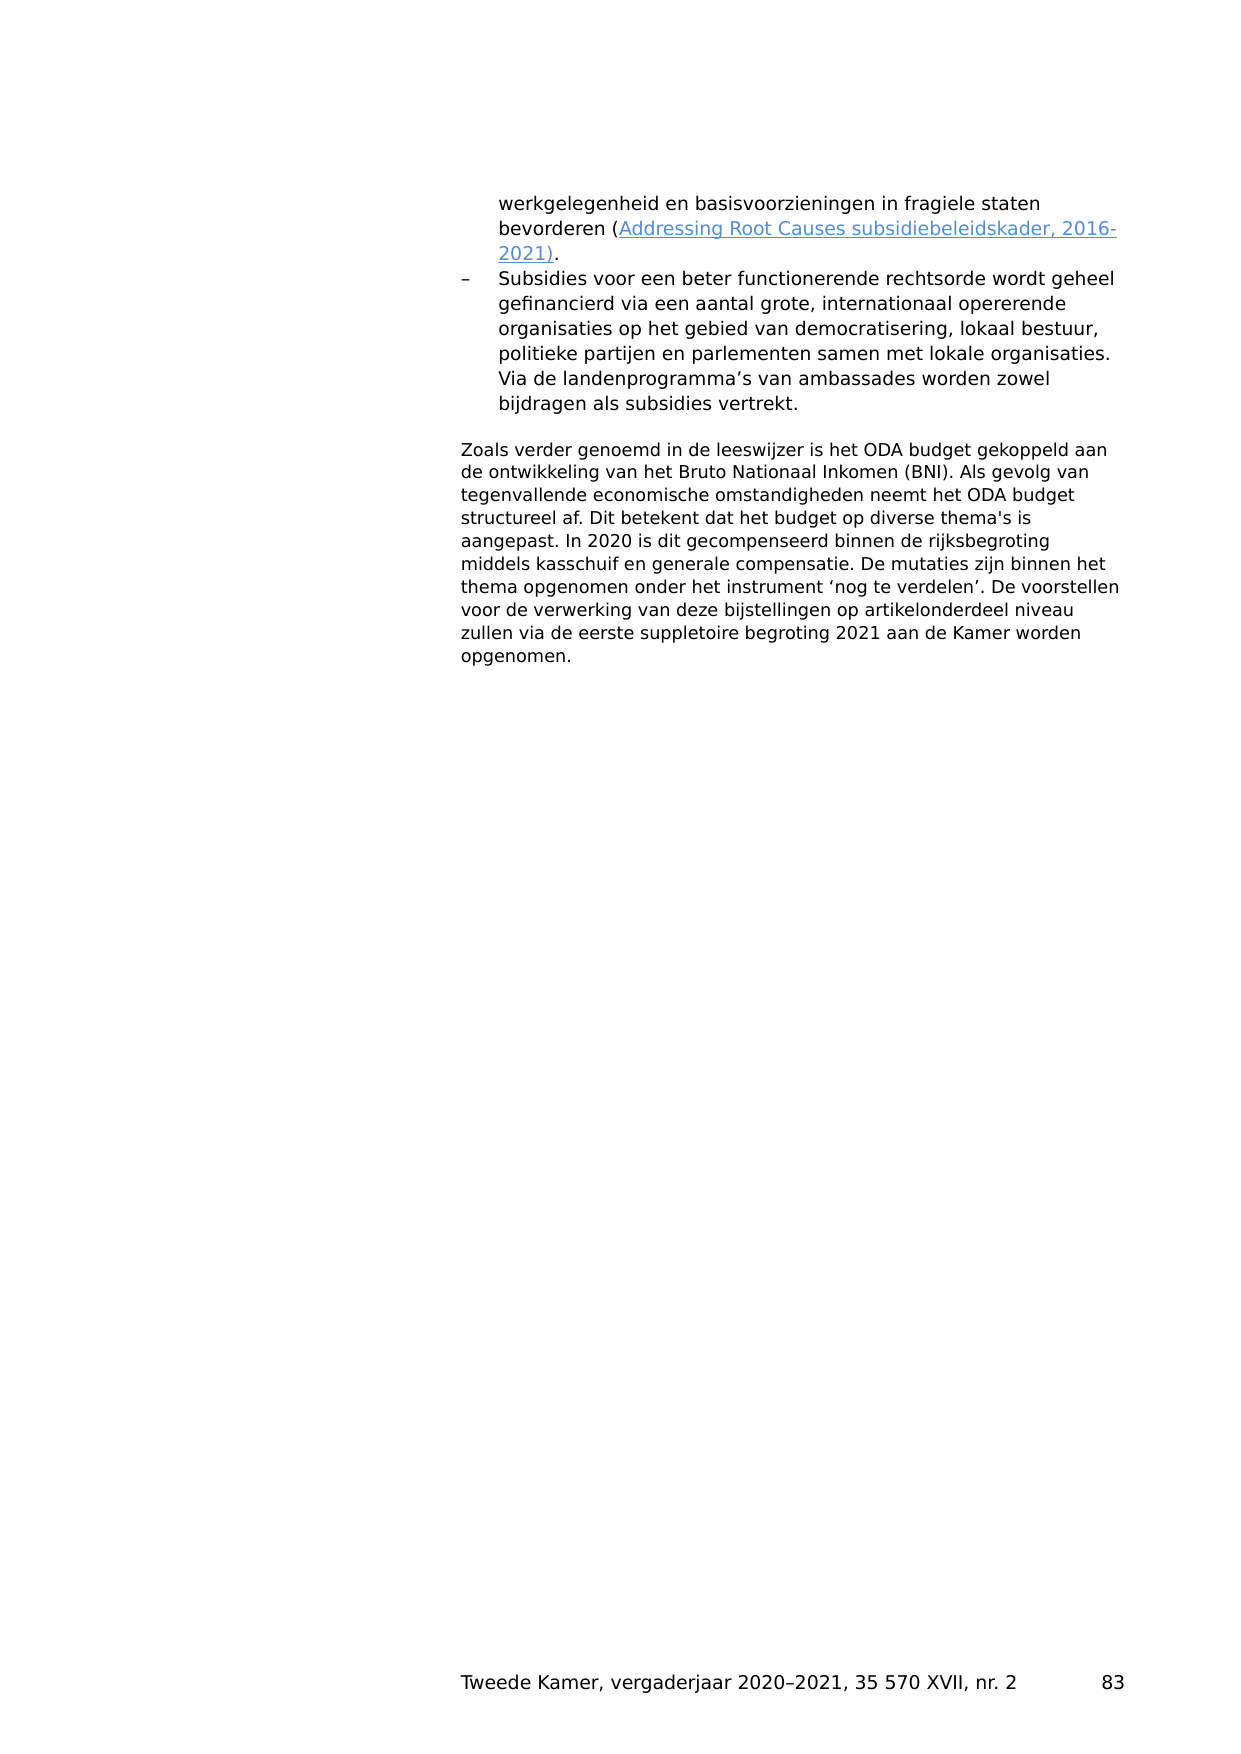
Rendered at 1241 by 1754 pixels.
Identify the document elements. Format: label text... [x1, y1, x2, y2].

list Subsidies voor een beter functionerende rechtsorde wordt geheel gefinancierd via een aantal grote, internationaal opererende organisaties op het gebied van democratisering, lokaal bestuur, politieke partijen en parlementen samen met lokale organisaties. Via de landenprogramma’s van ambassades worden zowel bijdragen als subsidies vertrekt. [461, 266, 1125, 416]
text Zoals verder genoemd in de leeswijzer is het ODA budget gekoppeld aan de ontwikkeling van het Bruto Nationaal Inkomen (BNI). Als gevolg van tegenvallende economische omstandigheden neemt het ODA budget structureel af. Dit betekent dat het budget op diverse thema's is aangepast. In 2020 is dit gecompenseerd binnen de rijksbegroting middels kasschuif en generale compensatie. De mutaties zijn binnen het thema opgenomen onder het instrument ‘nog te verdelen’. De voorstellen voor de verwerking van deze bijstellingen op artikelonderdeel niveau zullen via de eerste suppletoire begroting 2021 aan de Kamer worden opgenomen. [461, 438, 1125, 667]
list werkgelegenheid en basisvoorzieningen in fragiele staten bevorderen (Addressing Root Causes subsidiebeleidskader, 2016-2021). [461, 191, 1125, 266]
